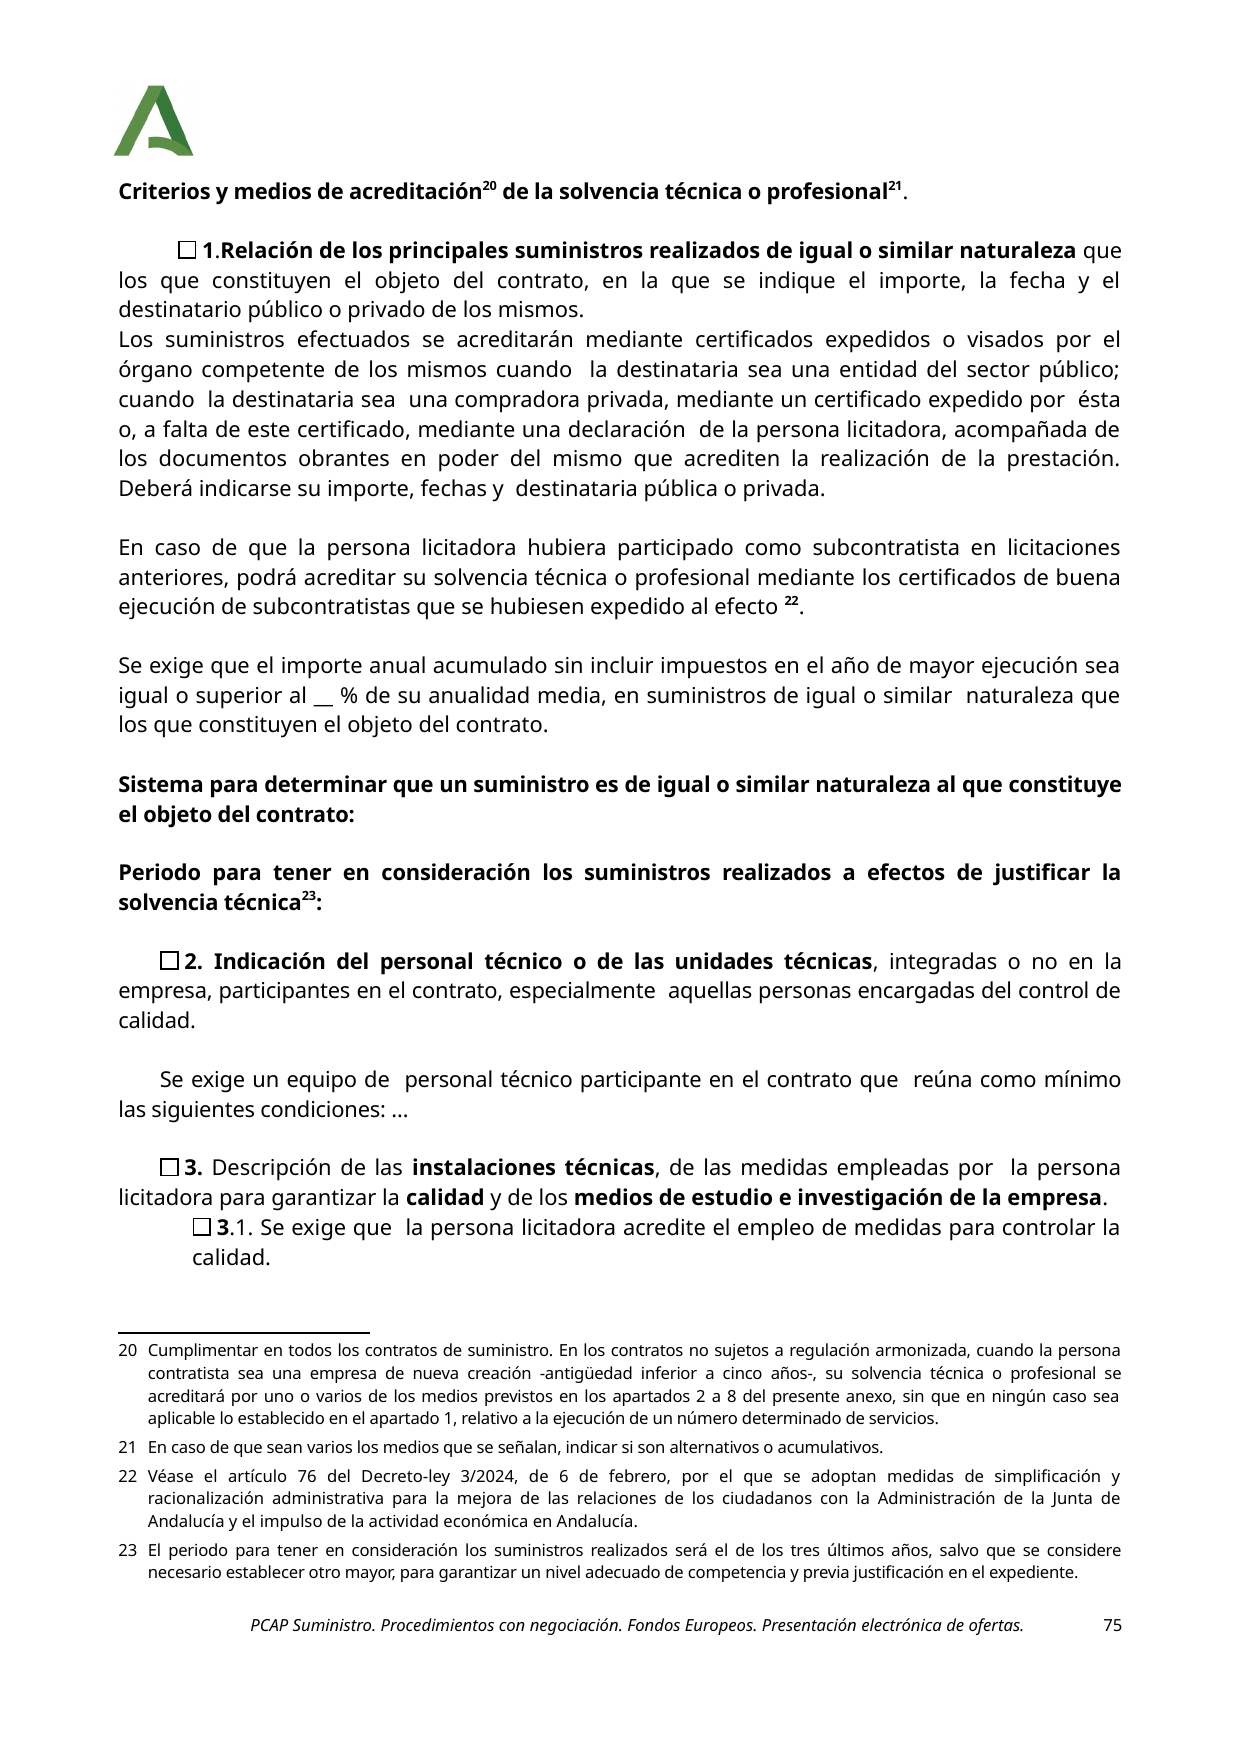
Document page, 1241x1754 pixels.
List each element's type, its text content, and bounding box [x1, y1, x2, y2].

text El periodo para tener en consideración los suministros realizados será el de los tres últimos años, salvo que se considere necesario establecer otro mayor, para garantizar un nivel adecuado de competencia y previa justificación en el expediente. [118, 1538, 1122, 1584]
text 2. Indicación del personal técnico o de las unidades técnicas, integradas o no en la empresa, participantes en el contrato, especialmente aquellas personas encargadas del control de calidad. [118, 946, 1122, 1035]
text 3. Descripción de las instalaciones técnicas, de las medidas empleadas por la persona licitadora para garantizar la calidad y de los medios de estudio e investigación de la empresa. [118, 1152, 1122, 1212]
text Cumplimentar en todos los contratos de suministro. En los contratos no sujetos a regulación armonizada, cuando la persona contratista sea una empresa de nueva creación -antigüedad inferior a cinco años-, su solvencia técnica o profesional se acreditará por uno o varios de los medios previstos en los apartados 2 a 8 del presente anexo, sin que en ningún caso sea aplicable lo establecido en el apartado 1, relativo a la ejecución de un número determinado de servicios. [118, 1339, 1122, 1429]
text Se exige que el importe anual acumulado sin incluir impuestos en el año de mayor ejecución sea igual o superior al __ % de su anualidad media, en suministros de igual o similar naturaleza que los que constituyen el objeto del contrato. [118, 650, 1122, 739]
text Se exige un equipo de personal técnico participante en el contrato que reúna como mínimo las siguientes condiciones: … [118, 1064, 1122, 1123]
text En caso de que sean varios los medios que se señalan, indicar si son alternativos o acumulativos. [118, 1436, 1122, 1458]
picture [109, 81, 198, 160]
text Sistema para determinar que un suministro es de igual o similar naturaleza al que constituye el objeto del contrato: [118, 769, 1122, 829]
text Los suministros efectuados se acreditarán mediante certificados expedidos o visados por el órgano competente de los mismos cuando la destinataria sea una entidad del sector público; cuando la destinataria sea una compradora privada, mediante un certificado expedido por ésta o, a falta de este certificado, mediante una declaración de la persona licitadora, acompañada de los documentos obrantes en poder del mismo que acrediten la realización de la prestación. Deberá indicarse su importe, fechas y destinataria pública o privada. [118, 324, 1122, 503]
text Véase el artículo 76 del Decreto-ley 3/2024, de 6 de febrero, por el que se adoptan medidas de simplificación y racionalización administrativa para la mejora de las relaciones de los ciudadanos con la Administración de la Junta de Andalucía y el impulso de la actividad económica en Andalucía. [118, 1464, 1122, 1532]
text 1.Relación de los principales suministros realizados de igual o similar naturaleza que los que constituyen el objeto del contrato, en la que se indique el importe, la fecha y el destinatario público o privado de los mismos. [118, 235, 1122, 324]
text Criterios y medios de acreditación de la solvencia técnica o profesional. [118, 176, 1122, 206]
text Periodo para tener en consideración los suministros realizados a efectos de justificar la solvencia técnica: [118, 857, 1122, 917]
text En caso de que la persona licitadora hubiera participado como subcontratista en licitaciones anteriores, podrá acreditar su solvencia técnica o profesional mediante los certificados de buena ejecución de subcontratistas que se hubiesen expedido al efecto . [118, 532, 1122, 621]
text 3.1. Se exige que la persona licitadora acredite el empleo de medidas para controlar la calidad. [192, 1212, 1122, 1271]
